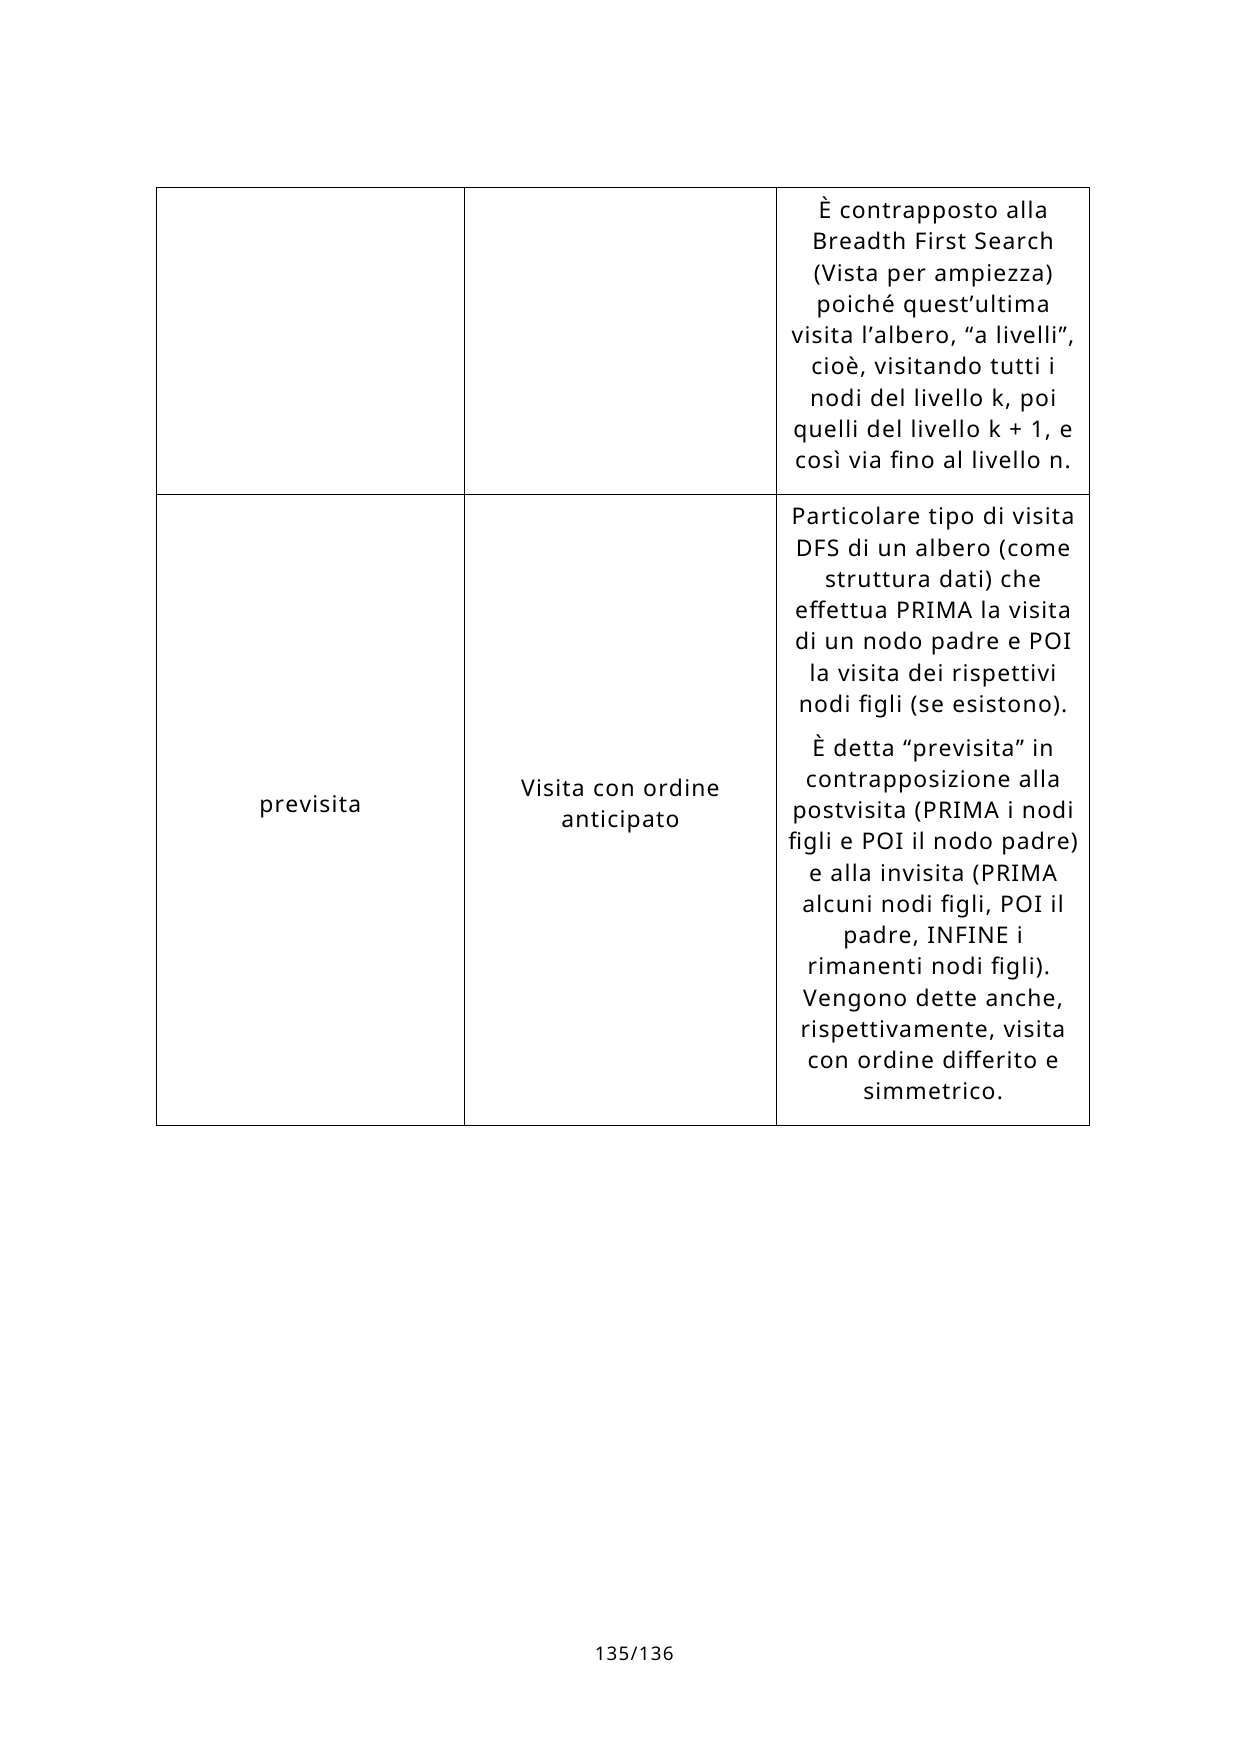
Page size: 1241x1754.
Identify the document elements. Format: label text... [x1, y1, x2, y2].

table_cell Particolare tipo di visita DFS di un albero (come struttura dati) che effettua PRIMA la visita di un nodo padre e POI la visita dei rispettivi nodi figli (se esistono). È detta “previsita” in contrapposizione alla postvisita (PRIMA i nodi figli e POI il nodo padre) e alla invisita (PRIMA alcuni nodi figli, POI il padre, INFINE i rimanenti nodi figli). Vengono dette anche, rispettivamente, visita con ordine differito e simmetrico. [777, 495, 1089, 1125]
table_cell È contrapposto alla Breadth First Search (Vista per ampiezza) poiché quest’ultima visita l’albero, “a livelli”, cioè, visitando tutti i nodi del livello k, poi quelli del livello k + 1, e così via fino al livello n. [777, 188, 1089, 493]
table_cell [465, 188, 776, 493]
table_cell Visita con ordine anticipato [465, 495, 776, 1125]
table_cell previsita [157, 495, 464, 1125]
table_cell [157, 188, 464, 493]
